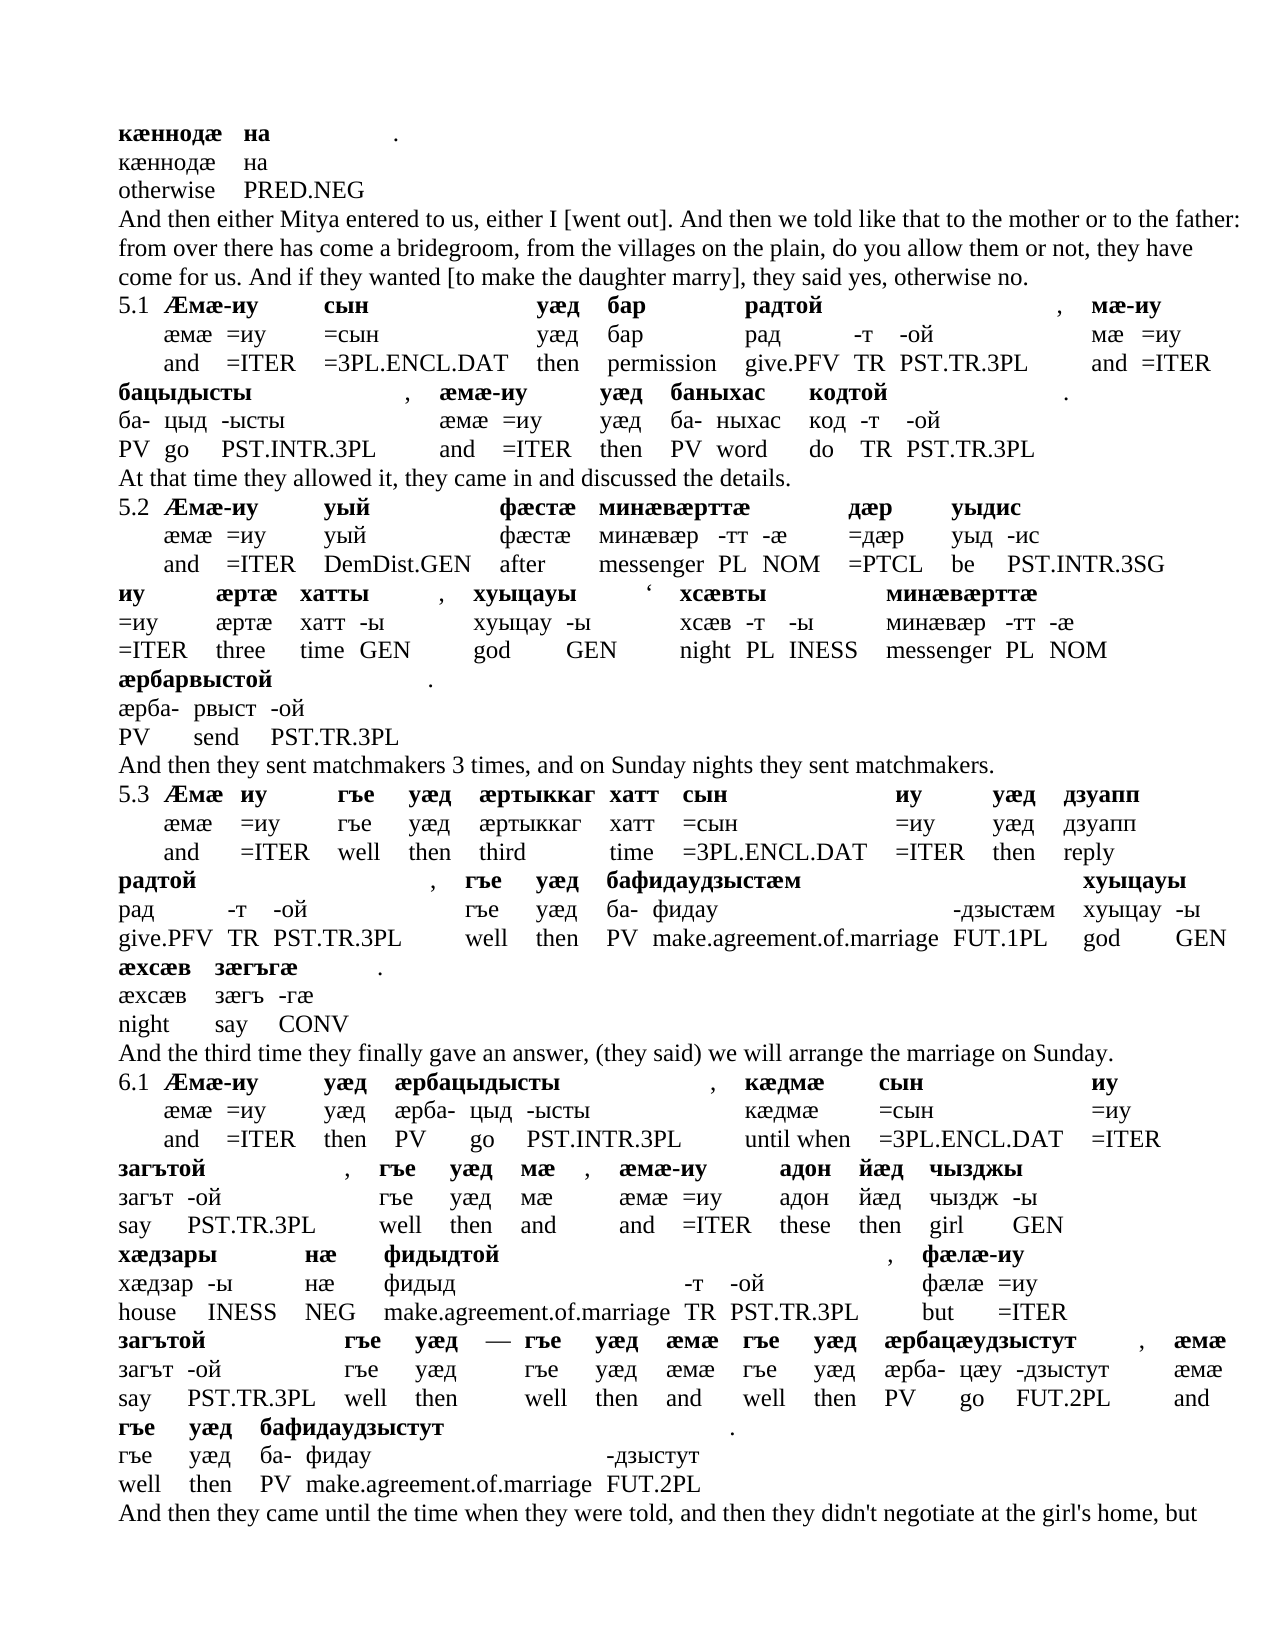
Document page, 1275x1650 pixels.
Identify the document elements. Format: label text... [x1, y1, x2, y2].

text =иу [226, 319, 296, 348]
text 5.2 [118, 492, 149, 521]
text , [1056, 291, 1077, 319]
text -т [853, 319, 886, 348]
text — [486, 1326, 511, 1354]
text PST.TR.3PL [270, 722, 400, 751]
text =иу [1091, 1096, 1161, 1124]
text otherwise [118, 176, 216, 204]
text ба- [259, 1441, 292, 1469]
text æртыккаг [479, 808, 582, 837]
text well [344, 1383, 387, 1412]
text Æмæ-иу [163, 1067, 310, 1096]
text фидыд [384, 1268, 670, 1297]
text иу [240, 779, 324, 808]
text and [619, 1211, 668, 1239]
text гъе [743, 1326, 800, 1354]
text . [427, 664, 448, 693]
text уый [324, 492, 486, 521]
text уæд [189, 1441, 232, 1469]
text уæд [449, 1182, 493, 1211]
text уæд [992, 808, 1036, 837]
text уæд [599, 406, 643, 434]
text дæр [848, 492, 937, 521]
text рад [118, 894, 213, 923]
text гъе [743, 1354, 786, 1383]
text ‘ [645, 578, 666, 607]
text , [710, 1067, 731, 1096]
text god [473, 636, 552, 664]
text -ой [899, 319, 1029, 348]
text PV [259, 1469, 292, 1498]
text æмæ [666, 1326, 729, 1354]
text permission [607, 348, 717, 377]
text PST.TR.3PL [906, 434, 1035, 463]
text уæд [324, 1067, 381, 1096]
text хæдзар [118, 1268, 194, 1297]
text дзуапп [1063, 808, 1136, 837]
text messenger [598, 549, 704, 578]
text =3PL.ENCL.DAT [682, 837, 867, 866]
text after [499, 549, 571, 578]
text уыд [951, 521, 993, 549]
text TR [684, 1297, 716, 1326]
text -ис [1007, 521, 1165, 549]
text уæд [408, 779, 465, 808]
text time [609, 837, 655, 866]
text PST.TR.3PL [273, 923, 402, 952]
text адон [779, 1182, 831, 1211]
text PL [718, 549, 748, 578]
text well [379, 1211, 422, 1239]
text гъе [524, 1354, 567, 1383]
text уæд [536, 894, 579, 923]
text æмæ [163, 521, 212, 549]
text иу [118, 578, 202, 607]
text кæдмæ [744, 1067, 865, 1096]
text æрбарвыстой [118, 664, 413, 693]
text æмæ [1173, 1326, 1237, 1354]
text and [666, 1383, 715, 1412]
text DemDist.GEN [324, 549, 472, 578]
text æртæ [216, 578, 286, 607]
text чыздж [929, 1182, 998, 1211]
text æмæ [1173, 1354, 1223, 1383]
text минæвæрттæ [886, 578, 1121, 607]
text гъе [337, 779, 394, 808]
text PV [394, 1124, 456, 1153]
text ба- [606, 894, 638, 923]
text well [118, 1469, 161, 1498]
text минæвæрттæ [598, 492, 834, 521]
text 5.1 [118, 291, 149, 319]
text бар [607, 291, 731, 319]
text æхсæв [118, 981, 187, 1009]
text бар [607, 319, 717, 348]
text радтой [744, 291, 1043, 319]
text уæд [324, 1096, 367, 1124]
text , [430, 866, 451, 894]
text =дæр [848, 521, 923, 549]
text =сын [878, 1096, 1063, 1124]
text =иу [502, 406, 572, 434]
text иу [1091, 1067, 1175, 1096]
text хуыцау [1083, 894, 1162, 923]
text уæд [415, 1326, 472, 1354]
text гъе [465, 866, 522, 894]
text PST.TR.3PL [899, 348, 1029, 377]
text 6.1 [118, 1067, 149, 1096]
text GEN [1175, 923, 1227, 952]
text but [922, 1297, 984, 1326]
text -ой [187, 1354, 316, 1383]
text and [520, 1211, 557, 1239]
text then [813, 1383, 857, 1412]
text æрбацыдысты [394, 1067, 696, 1096]
text go [469, 1124, 513, 1153]
text -дзыстæм [953, 894, 1055, 923]
text TR [853, 348, 886, 377]
text кæннодæ [118, 118, 229, 147]
text well [337, 837, 381, 866]
text =ITER [1141, 348, 1211, 377]
text and [163, 549, 212, 578]
text баныхас [670, 377, 795, 406]
text , [1139, 1326, 1160, 1354]
text GEN [1012, 1211, 1064, 1239]
text =ITER [226, 1124, 296, 1153]
text 5.3 [118, 779, 149, 808]
text -гæ [278, 981, 349, 1009]
text =сын [682, 808, 867, 837]
text =ITER [998, 1297, 1067, 1326]
text зæгъ [214, 981, 264, 1009]
text well [465, 923, 508, 952]
text хæдзары [118, 1239, 291, 1268]
text -дзыстут [1016, 1354, 1111, 1383]
text =ITER [226, 549, 296, 578]
text INESS [788, 636, 858, 664]
text уæд [189, 1412, 246, 1441]
text -ы [1012, 1182, 1064, 1211]
text нæ [304, 1268, 356, 1297]
text then [595, 1383, 638, 1412]
text гъе [118, 1412, 175, 1441]
text æртыккаг [479, 779, 596, 808]
text фæстæ [499, 521, 571, 549]
text reply [1063, 837, 1136, 866]
text , [584, 1153, 605, 1182]
text загът [118, 1354, 173, 1383]
text чызджы [929, 1153, 1078, 1182]
text And then they sent matchmakers 3 times, and on Sunday nights they sent matchmakers. [118, 751, 1249, 779]
text уыдис [951, 492, 1179, 521]
text уæд [595, 1354, 638, 1383]
text be [951, 549, 993, 578]
text æмæ [163, 808, 212, 837]
text ныхас [716, 406, 781, 434]
text бафидаудзыстæм [606, 866, 1069, 894]
text минæвæр [598, 521, 704, 549]
text -т [746, 607, 775, 636]
text хуыцау [473, 607, 552, 636]
text хатты [300, 578, 424, 607]
text do [809, 434, 846, 463]
text æрба- [884, 1354, 946, 1383]
text =ITER [1091, 1124, 1161, 1153]
text фæстæ [499, 492, 585, 521]
text -ысты [221, 406, 377, 434]
text FUT.2PL [606, 1469, 701, 1498]
text PV [118, 722, 179, 751]
text and [1091, 348, 1127, 377]
text night [679, 636, 732, 664]
text гъе [344, 1326, 401, 1354]
text адон [779, 1153, 845, 1182]
text say [118, 1211, 173, 1239]
text PV [670, 434, 702, 463]
text house [118, 1297, 194, 1326]
text =иу [226, 521, 296, 549]
text гъе [344, 1354, 387, 1383]
text хуыцауы [473, 578, 631, 607]
text ба- [118, 406, 150, 434]
text хсæв [679, 607, 732, 636]
text -тт [1005, 607, 1035, 636]
text -æ [762, 521, 820, 549]
text INESS [207, 1297, 277, 1326]
text girl [929, 1211, 998, 1239]
text мæ-иу [1091, 291, 1225, 319]
text Æмæ-иу [163, 492, 310, 521]
text say [214, 1009, 264, 1038]
text =иу [240, 808, 310, 837]
text -ой [273, 894, 402, 923]
text уæд [992, 779, 1049, 808]
text уæд [408, 808, 451, 837]
text загътой [118, 1153, 330, 1182]
text word [716, 434, 781, 463]
text -ысты [526, 1096, 682, 1124]
text then [189, 1469, 232, 1498]
text PL [1005, 636, 1035, 664]
text =иу [118, 607, 188, 636]
text =ITER [240, 837, 310, 866]
text then [536, 348, 579, 377]
text фæлæ [922, 1268, 984, 1297]
text гъе [379, 1182, 422, 1211]
text æхсæв [118, 952, 201, 981]
text and [163, 1124, 212, 1153]
text сын [682, 779, 881, 808]
text PST.INTR.3SG [1007, 549, 1165, 578]
text æмæ-иу [619, 1153, 766, 1182]
text -дзыстут [606, 1441, 701, 1469]
text third [479, 837, 582, 866]
text well [524, 1383, 567, 1412]
text go [959, 1383, 1002, 1412]
text , [438, 578, 459, 607]
text -ой [187, 1182, 316, 1211]
text At that time they allowed it, they came in and discussed the details. [118, 463, 1249, 492]
text PST.TR.3PL [187, 1211, 316, 1239]
text PST.INTR.3PL [221, 434, 377, 463]
text -ы [359, 607, 411, 636]
text FUT.2PL [1016, 1383, 1111, 1412]
text then [408, 837, 451, 866]
text . [377, 952, 398, 981]
text =ITER [226, 348, 296, 377]
text TR [860, 434, 892, 463]
text мæ [1091, 319, 1127, 348]
text уæд [813, 1354, 857, 1383]
text =ITER [682, 1211, 752, 1239]
text =иу [998, 1268, 1067, 1297]
text , [887, 1239, 908, 1268]
text загът [118, 1182, 173, 1211]
text then [536, 923, 579, 952]
text кæдмæ [744, 1096, 851, 1124]
text GEN [566, 636, 617, 664]
text PST.INTR.3PL [526, 1124, 682, 1153]
text send [193, 722, 257, 751]
text уæд [536, 291, 593, 319]
text гъе [524, 1326, 581, 1354]
text CONV [278, 1009, 349, 1038]
text æрба- [118, 693, 179, 722]
text бафидаудзыстут [259, 1412, 715, 1441]
text =ITER [118, 636, 188, 664]
text æмæ [666, 1354, 715, 1383]
text иу [895, 779, 979, 808]
text -т [227, 894, 259, 923]
text messenger [886, 636, 991, 664]
text æрба- [394, 1096, 456, 1124]
text then [599, 434, 643, 463]
text make.agreement.of.marriage [384, 1297, 670, 1326]
text and [1173, 1383, 1223, 1412]
text PV [118, 434, 150, 463]
text , [344, 1153, 365, 1182]
text гъе [379, 1153, 436, 1182]
text say [118, 1383, 173, 1412]
text -ой [730, 1268, 859, 1297]
text and [163, 837, 212, 866]
text then [992, 837, 1036, 866]
text =иу [895, 808, 965, 837]
text PST.TR.3PL [187, 1383, 316, 1412]
text go [164, 434, 207, 463]
text кодтой [809, 377, 1049, 406]
text цыд [164, 406, 207, 434]
text сын [878, 1067, 1077, 1096]
text æмæ [439, 406, 488, 434]
text радтой [118, 866, 416, 894]
text -ы [566, 607, 617, 636]
text then [449, 1211, 493, 1239]
text загътой [118, 1326, 330, 1354]
text =PTCL [848, 549, 923, 578]
text гъе [118, 1441, 161, 1469]
text =ITER [502, 434, 572, 463]
text =3PL.ENCL.DAT [878, 1124, 1063, 1153]
text PST.TR.3PL [730, 1297, 859, 1326]
text -ой [906, 406, 1035, 434]
text на [243, 147, 365, 176]
text æмæ [163, 1096, 212, 1124]
text god [1083, 923, 1162, 952]
text -т [684, 1268, 716, 1297]
text зæгъгæ [214, 952, 363, 981]
text æрбацæудзыстут [884, 1326, 1125, 1354]
text =сын [324, 319, 509, 348]
text уый [324, 521, 472, 549]
text then [858, 1211, 902, 1239]
text дзуапп [1063, 779, 1150, 808]
text And the third time they finally gave an answer, (they said) we will arrange the marriage on Sunday. [118, 1038, 1249, 1067]
text =ITER [895, 837, 965, 866]
text then [324, 1124, 367, 1153]
text минæвæр [886, 607, 991, 636]
text æртæ [216, 607, 272, 636]
text make.agreement.of.marriage [306, 1469, 592, 1498]
text гъе [465, 894, 508, 923]
text . [393, 118, 414, 147]
text нæ [304, 1239, 370, 1268]
text PV [884, 1383, 946, 1412]
text =иу [226, 1096, 296, 1124]
text And then either Mitya entered to us, either I [went out]. And then we told like that to the mother or to the father: from over there has come a bridegroom, from the villages on the plain, do you allow them or not, they have come for us. And if they wanted [to make the daughter marry], they said yes, otherwise no. [118, 204, 1249, 291]
text And then they came until the time when they were told, and then they didn't negotiate at the girl's home, but [118, 1498, 1249, 1527]
text give.PFV [744, 348, 840, 377]
text well [743, 1383, 786, 1412]
text -ы [207, 1268, 277, 1297]
text на [243, 118, 379, 147]
text уæд [813, 1326, 870, 1354]
text фæлæ-иу [922, 1239, 1081, 1268]
text хсæвты [679, 578, 872, 607]
text =3PL.ENCL.DAT [324, 348, 509, 377]
text NEG [304, 1297, 356, 1326]
text Æмæ-иу [163, 291, 310, 319]
text хатт [609, 779, 669, 808]
text Æмæ [163, 779, 226, 808]
text кæннодæ [118, 147, 216, 176]
text make.agreement.of.marriage [652, 923, 939, 952]
text мæ [520, 1153, 570, 1182]
text NOM [1049, 636, 1108, 664]
text хатт [609, 808, 655, 837]
text æмæ [619, 1182, 668, 1211]
text night [118, 1009, 187, 1038]
text =иу [1141, 319, 1211, 348]
text рад [744, 319, 840, 348]
text FUT.1PL [953, 923, 1055, 952]
text уæд [599, 377, 656, 406]
text цæу [959, 1354, 1002, 1383]
text GEN [359, 636, 411, 664]
text фидау [652, 894, 939, 923]
text these [779, 1211, 831, 1239]
text уæд [536, 866, 592, 894]
text æмæ [163, 319, 212, 348]
text фидау [306, 1441, 592, 1469]
text уæд [415, 1354, 458, 1383]
text time [300, 636, 346, 664]
text . [1063, 377, 1084, 406]
text код [809, 406, 846, 434]
text three [216, 636, 272, 664]
text хуыцауы [1083, 866, 1241, 894]
text сын [324, 291, 523, 319]
text æмæ-иу [439, 377, 586, 406]
text цыд [469, 1096, 513, 1124]
text -т [860, 406, 892, 434]
text and [163, 348, 212, 377]
text -ой [270, 693, 400, 722]
text =иу [682, 1182, 752, 1211]
text PL [746, 636, 775, 664]
text хатт [300, 607, 346, 636]
text then [415, 1383, 458, 1412]
text -æ [1049, 607, 1108, 636]
text йæд [858, 1182, 902, 1211]
text until when [744, 1124, 851, 1153]
text NOM [762, 549, 820, 578]
text гъе [337, 808, 381, 837]
text уæд [595, 1326, 652, 1354]
text уæд [449, 1153, 507, 1182]
text йæд [858, 1153, 915, 1182]
text фидыдтой [384, 1239, 873, 1268]
text and [439, 434, 488, 463]
text уæд [536, 319, 579, 348]
text -тт [718, 521, 748, 549]
text TR [227, 923, 259, 952]
text PRED.NEG [243, 176, 365, 204]
text , [404, 377, 425, 406]
text -ы [788, 607, 858, 636]
text бацыдысты [118, 377, 391, 406]
text рвыст [193, 693, 257, 722]
text мæ [520, 1182, 557, 1211]
text ба- [670, 406, 702, 434]
text give.PFV [118, 923, 213, 952]
text -ы [1175, 894, 1227, 923]
text PV [606, 923, 638, 952]
text . [729, 1412, 750, 1441]
